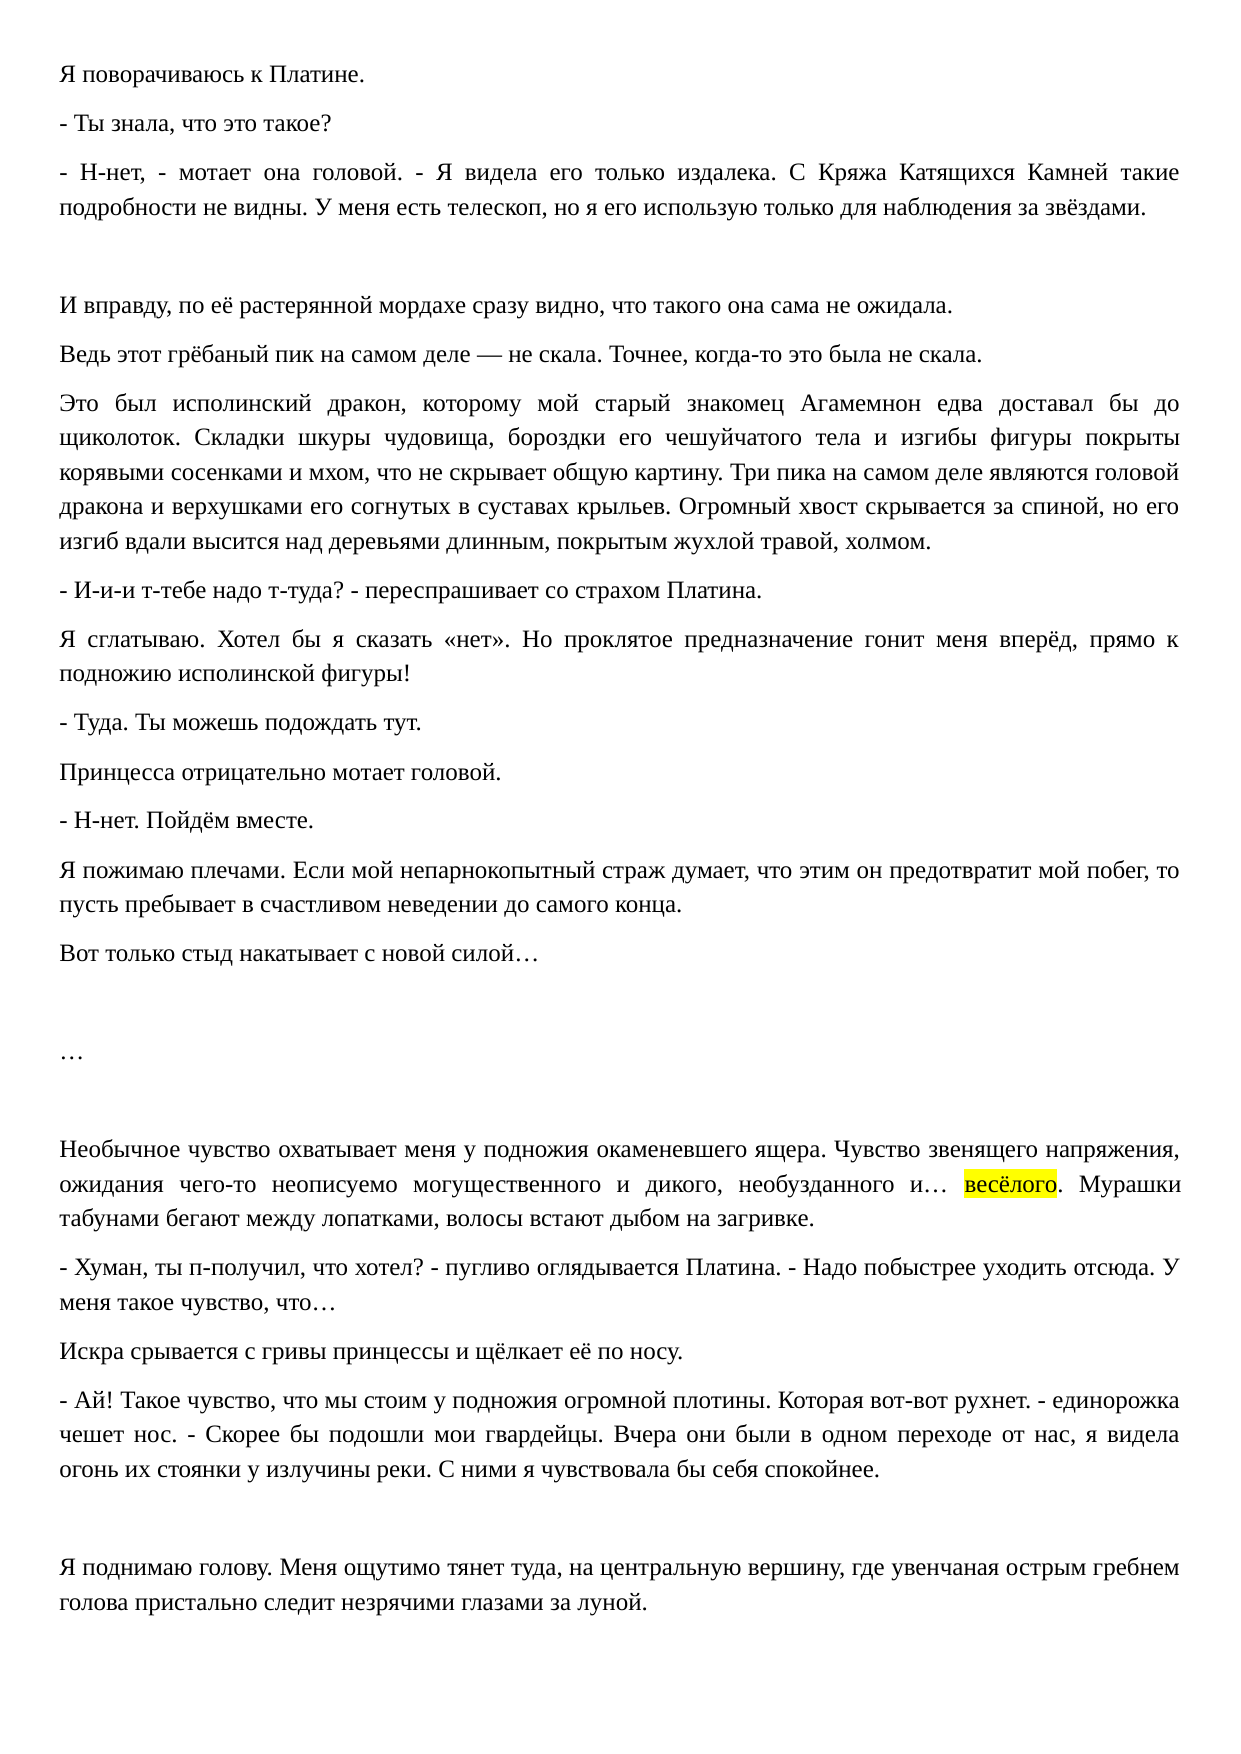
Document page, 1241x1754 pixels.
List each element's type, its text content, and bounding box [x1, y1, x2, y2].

text - Туда. Ты можешь подождать тут. [59, 707, 1181, 736]
text - И-и-и т-тебе надо т-туда? - переспрашивает со страхом Платина. [59, 575, 1181, 604]
text Я поворачиваюсь к Платине. [59, 59, 1181, 88]
text - Н-нет. Пойдём вместе. [59, 806, 1181, 834]
text Необычное чувство охватывает меня у подножия окаменевшего ящера. Чувство звенящего напряжения, ожидания чего-то неописуемо могущественного и дикого, необузданного и… весёлого. Мурашки табунами бегают между лопатками, волосы встают дыбом на загривке. [59, 1134, 1181, 1232]
text Я поднимаю голову. Меня ощутимо тянет туда, на центральную вершину, где увенчаная острым гребнем голова пристально следит незрячими глазами за луной. [59, 1552, 1181, 1615]
text Я пожимаю плечами. Если мой непарнокопытный страж думает, что этим он предотвратит мой побег, то пусть пребывает в счастливом неведении до самого конца. [59, 855, 1181, 918]
text - Ай! Такое чувство, что мы стоим у подножия огромной плотины. Которая вот-вот рухнет. - единорожка чешет нос. - Скорее бы подошли мои гвардейцы. Вчера они были в одном переходе от нас, я видела огонь их стоянки у излучины реки. С ними я чувствовала бы себя спокойнее. [59, 1385, 1181, 1483]
text Это был исполинский дракон, которому мой старый знакомец Агамемнон едва доставал бы до щиколоток. Складки шкуры чудовища, бороздки его чешуйчатого тела и изгибы фигуры покрыты корявыми сосенками и мхом, что не скрывает общую картину. Три пика на самом деле являются головой дракона и верхушками его согнутых в суставах крыльев. Огромный хвост скрывается за спиной, но его изгиб вдали высится над деревьями длинным, покрытым жухлой травой, холмом. [59, 388, 1181, 554]
text Принцесса отрицательно мотает головой. [59, 757, 1181, 785]
text - Хуман, ты п-получил, что хотел? - пугливо оглядывается Платина. - Надо побыстрее уходить отсюда. У меня такое чувство, что… [59, 1252, 1181, 1316]
text … [59, 1036, 1181, 1065]
text Я сглатываю. Хотел бы я сказать «нет». Но проклятое предназначение гонит меня вперёд, прямо к подножию исполинской фигуры! [59, 624, 1181, 687]
text Вот только стыд накатывает с новой силой… [59, 938, 1181, 967]
text Искра срывается с гривы принцессы и щёлкает её по носу. [59, 1336, 1181, 1365]
text - Н-нет, - мотает она головой. - Я видела его только издалека. С Кряжа Катящихся Камней такие подробности не видны. У меня есть телескоп, но я его использую только для наблюдения за звёздами. [59, 157, 1181, 220]
text И вправду, по её растерянной мордахе сразу видно, что такого она сама не ожидала. [59, 290, 1181, 318]
text Ведь этот грёбаный пик на самом деле — не скала. Точнее, когда-то это была не скала. [59, 339, 1181, 368]
text - Ты знала, что это такое? [59, 108, 1181, 137]
